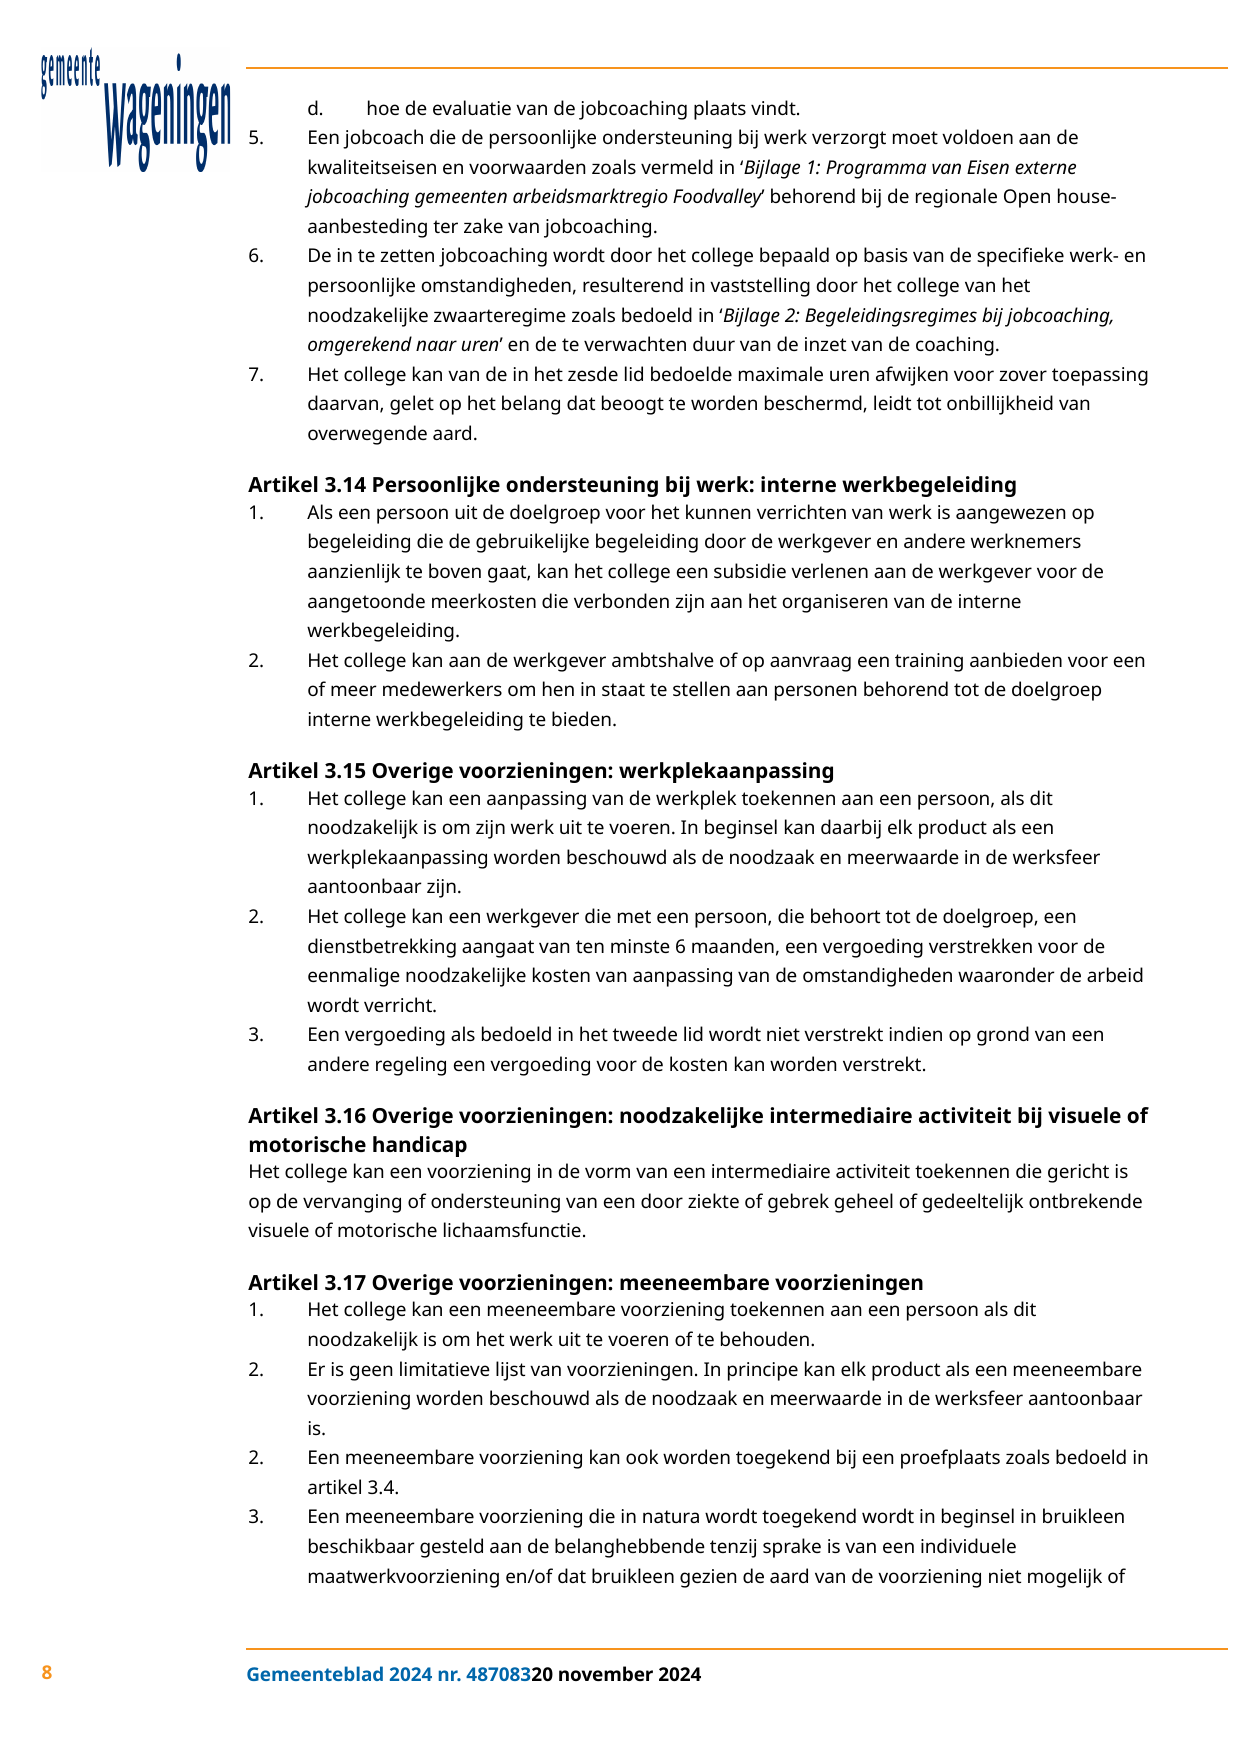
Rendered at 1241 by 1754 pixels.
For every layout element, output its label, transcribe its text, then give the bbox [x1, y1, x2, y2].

picture [41, 47, 231, 172]
list Het college kan van de in het zesde lid bedoelde maximale uren afwijken voor zover toepassing daarvan, gelet op het belang dat beoogt te worden beschermd, leidt tot onbillijkheid van overwegende aard. [248, 361, 1152, 446]
list Als een persoon uit de doelgroep voor het kunnen verrichten van werk is aangewezen op begeleiding die de gebruikelijke begeleiding door de werkgever en andere werknemers aanzienlijk te boven gaat, kan het college een subsidie verlenen aan de werkgever voor de aangetoonde meerkosten die verbonden zijn aan het organiseren van de interne werkbegeleiding. [248, 499, 1152, 643]
list Het college kan een werkgever die met een persoon, die behoort tot de doelgroep, een dienstbetrekking aangaat van ten minste 6 maanden, een vergoeding verstrekken voor de eenmalige noodzakelijke kosten van aanpassing van de omstandigheden waaronder de arbeid wordt verricht. [248, 903, 1152, 1018]
list hoe de evaluatie van de jobcoaching plaats vindt. [307, 95, 1152, 121]
text Het college kan een voorziening in de vorm van een intermediaire activiteit toekennen die gericht is op de vervanging of ondersteuning van een door ziekte of gebrek geheel of gedeeltelijk ontbrekende visuele of motorische lichaamsfunctie. [248, 1158, 1152, 1243]
text Artikel 3.17 Overige voorzieningen: meeneembare voorzieningen [248, 1268, 1152, 1297]
list Een meeneembare voorziening die in natura wordt toegekend wordt in beginsel in bruikleen beschikbaar gesteld aan de belanghebbende tenzij sprake is van een individuele maatwerkvoorziening en/of dat bruikleen gezien de aard van de voorziening niet mogelijk of [248, 1504, 1152, 1588]
list Een vergoeding als bedoeld in het tweede lid wordt niet verstrekt indien op grond van een andere regeling een vergoeding voor de kosten kan worden verstrekt. [248, 1022, 1152, 1077]
list Het college kan een meeneembare voorziening toekennen aan een persoon als dit noodzakelijk is om het werk uit te voeren of te behouden. [248, 1297, 1152, 1352]
list Een jobcoach die de persoonlijke ondersteuning bij werk verzorgt moet voldoen aan de kwaliteitseisen en voorwaarden zoals vermeld in ‘Bijlage 1: Programma van Eisen externe jobcoaching gemeenten arbeidsmarktregio Foodvalley’ behorend bij de regionale Open house-aanbesteding ter zake van jobcoaching. [248, 124, 1152, 239]
list Er is geen limitatieve lijst van voorzieningen. In principe kan elk product als een meeneembare voorziening worden beschouwd als de noodzaak en meerwaarde in de werksfeer aantoonbaar is. [248, 1356, 1152, 1441]
list Het college kan een aanpassing van de werkplek toekennen aan een persoon, als dit noodzakelijk is om zijn werk uit te voeren. In beginsel kan daarbij elk product als een werkplekaanpassing worden beschouwd als de noodzaak en meerwaarde in de werksfeer aantoonbaar zijn. [248, 785, 1152, 899]
list Het college kan aan de werkgever ambtshalve of op aanvraag een training aanbieden voor een of meer medewerkers om hen in staat te stellen aan personen behorend tot de doelgroep interne werkbegeleiding te bieden. [248, 647, 1152, 732]
text Artikel 3.15 Overige voorzieningen: werkplekaanpassing [248, 757, 1152, 785]
text Artikel 3.14 Persoonlijke ondersteuning bij werk: interne werkbegeleiding [248, 471, 1152, 499]
text Artikel 3.16 Overige voorzieningen: noodzakelijke intermediaire activiteit bij visuele of motorische handicap [248, 1102, 1152, 1158]
list Een meeneembare voorziening kan ook worden toegekend bij een proefplaats zoals bedoeld in artikel 3.4. [248, 1444, 1152, 1500]
list De in te zetten jobcoaching wordt door het college bepaald op basis van de specifieke werk- en persoonlijke omstandigheden, resulterend in vaststelling door het college van het noodzakelijke zwaarteregime zoals bedoeld in ‘Bijlage 2: Begeleidingsregimes bij jobcoaching, omgerekend naar uren’ en de te verwachten duur van de inzet van de coaching. [248, 243, 1152, 357]
